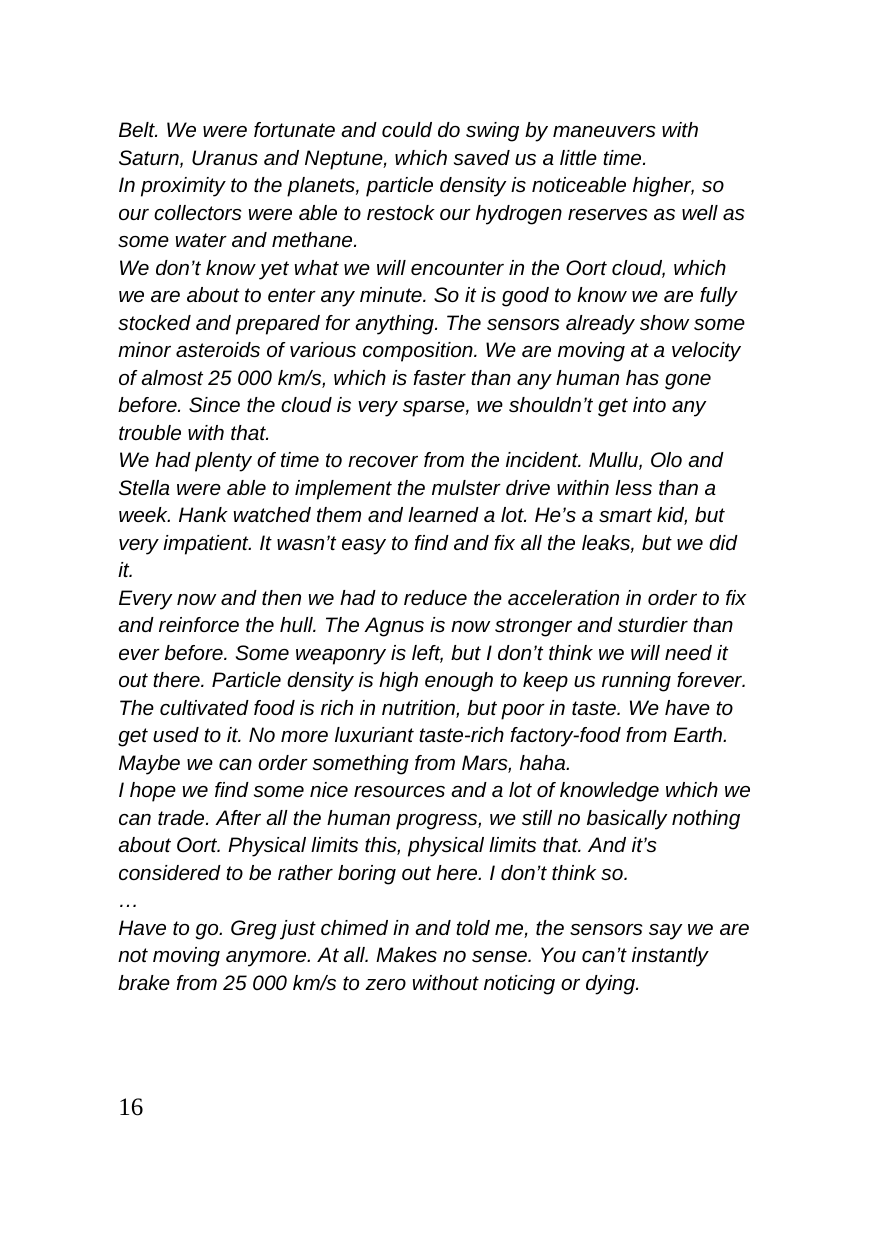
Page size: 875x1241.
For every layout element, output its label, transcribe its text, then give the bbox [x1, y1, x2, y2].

text Belt. We were fortunate and could do swing by maneuvers with Saturn, Uranus and Neptune, which saved us a little time. In proximity to the planets, particle density is noticeable higher, so our collectors were able to restock our hydrogen reserves as well as some water and methane. We don’t know yet what we will encounter in the Oort cloud, which we are about to enter any minute. So it is good to know we are fully stocked and prepared for anything. The sensors already show some minor asteroids of various composition. We are moving at a velocity of almost 25 000 km/s, which is faster than any human has gone before. Since the cloud is very sparse, we shouldn’t get into any trouble with that. We had plenty of time to recover from the incident. Mullu, Olo and Stella were able to implement the mulster drive within less than a week. Hank watched them and learned a lot. He’s a smart kid, but very impatient. It wasn’t easy to find and fix all the leaks, but we did it. Every now and then we had to reduce the acceleration in order to fix and reinforce the hull. The Agnus is now stronger and sturdier than ever before. Some weaponry is left, but I don’t think we will need it out there. Particle density is high enough to keep us running forever. The cultivated food is rich in nutrition, but poor in taste. We have to get used to it. No more luxuriant taste-rich factory-food from Earth. Maybe we can order something from Mars, haha. I hope we find some nice resources and a lot of knowledge which we can trade. After all the human progress, we still no basically nothing about Oort. Physical limits this, physical limits that. And it’s considered to be rather boring out here. I don’t think so. … Have to go. Greg just chimed in and told me, the sensors say we are not moving anymore. At all. Makes no sense. You can’t instantly brake from 25 000 km/s to zero without noticing or dying. [118, 118, 756, 994]
